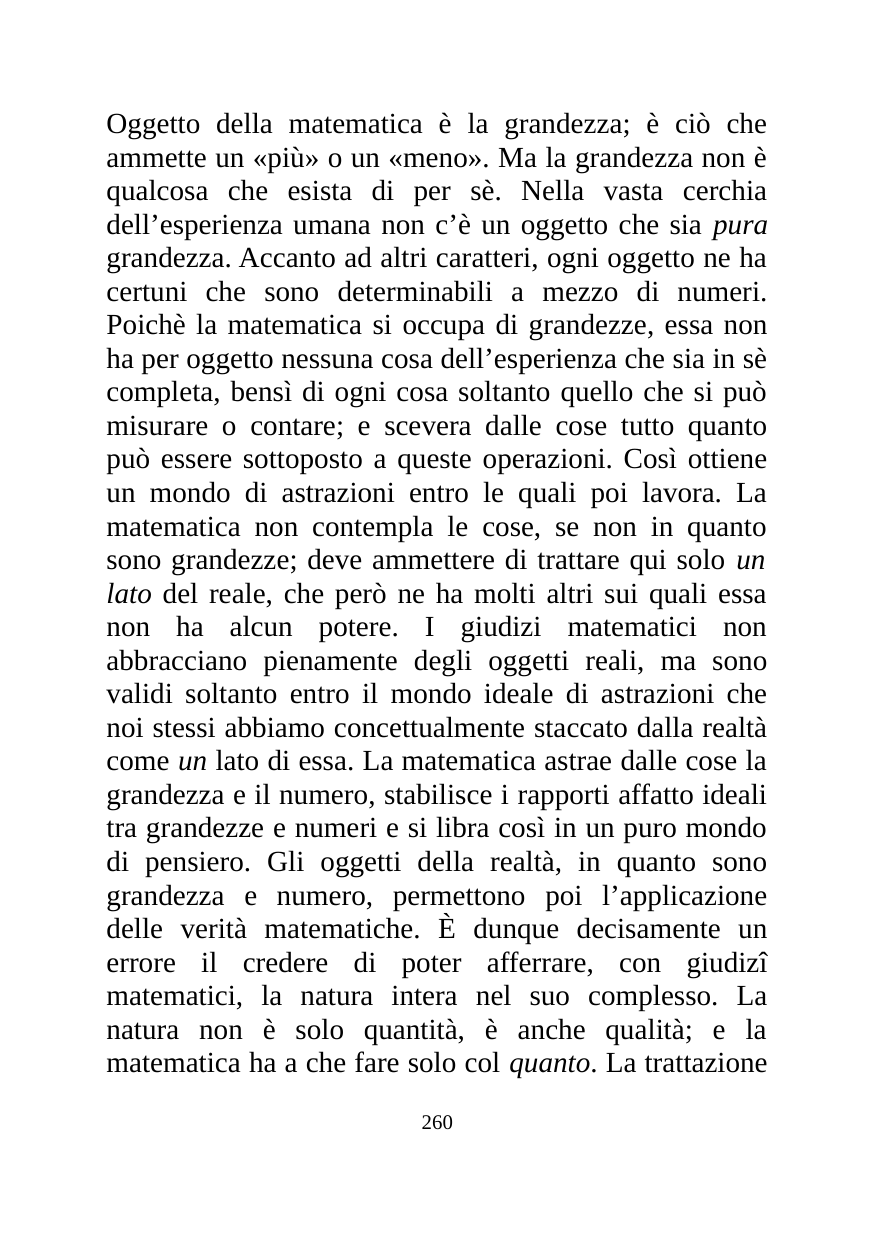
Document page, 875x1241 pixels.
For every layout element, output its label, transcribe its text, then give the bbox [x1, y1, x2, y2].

text Oggetto della matematica è la grandezza; è ciò che ammette un «più» o un «meno». Ma la grandezza non è qualcosa che esista di per sè. Nella vasta cerchia dell’esperienza umana non c’è un oggetto che sia pura grandezza. Accanto ad altri caratteri, ogni oggetto ne ha certuni che sono determinabili a mezzo di numeri. Poichè la matematica si occupa di grandezze, essa non ha per oggetto nessuna cosa dell’esperienza che sia in sè completa, bensì di ogni cosa soltanto quello che si può misurare o contare; e scevera dalle cose tutto quanto può essere sottoposto a queste operazioni. Così ottiene un mondo di astrazioni entro le quali poi lavora. La matematica non contempla le cose, se non in quanto sono grandezze; deve ammettere di trattare qui solo un lato del reale, che però ne ha molti altri sui quali essa non ha alcun potere. I giudizi matematici non abbracciano pienamente degli oggetti reali, ma sono validi soltanto entro il mondo ideale di astrazioni che noi stessi abbiamo concettualmente staccato dalla realtà come un lato di essa. La matematica astrae dalle cose la grandezza e il numero, stabilisce i rapporti affatto ideali tra grandezze e numeri e si libra così in un puro mondo di pensiero. Gli oggetti della realtà, in quanto sono grandezza e numero, permettono poi l’applicazione delle verità matematiche. È dunque decisamente un errore il credere di poter afferrare, con giudizî matematici, la natura intera nel suo complesso. La natura non è solo quantità, è anche qualità; e la matematica ha a che fare solo col quanto. La trattazione [106, 106, 768, 1079]
